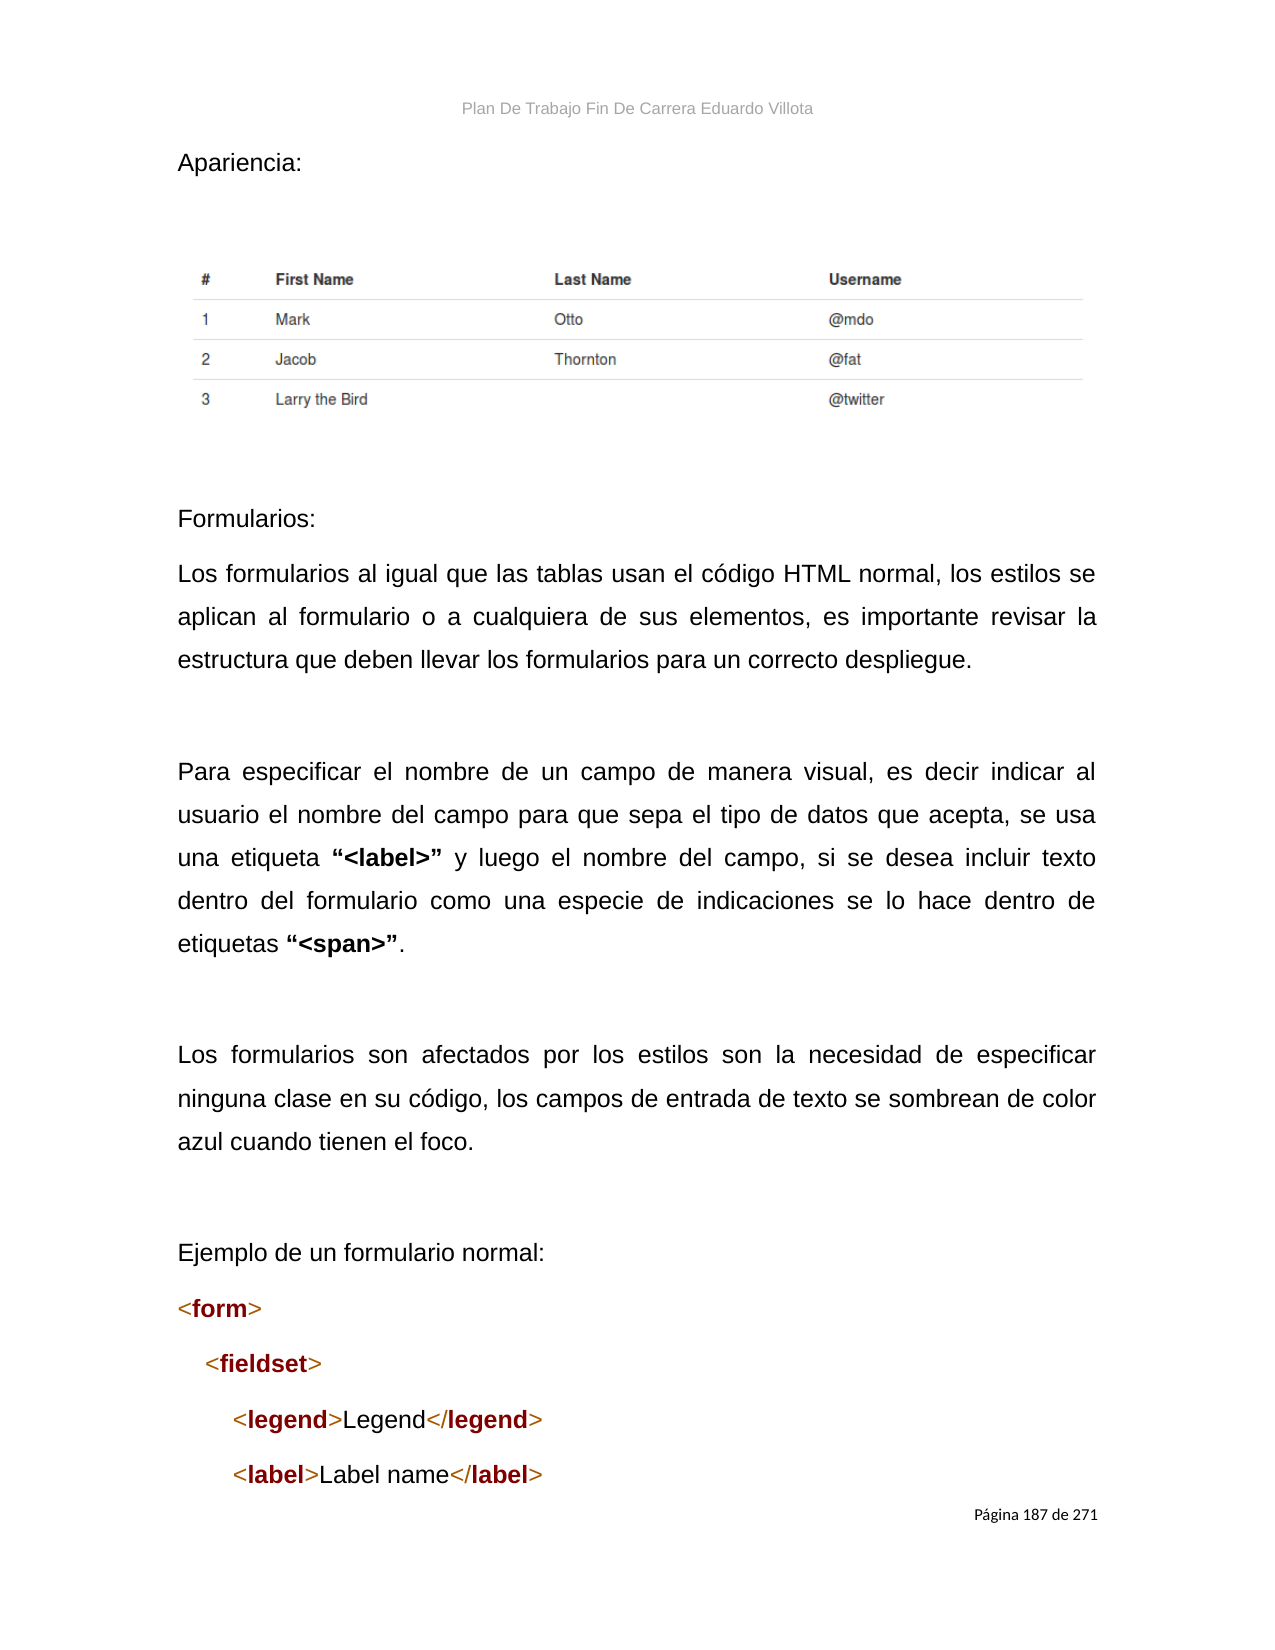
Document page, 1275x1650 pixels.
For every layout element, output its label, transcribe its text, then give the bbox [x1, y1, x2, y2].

text Los formularios son afectados por los estilos son la necesidad de especificar ninguna clase en su código, los campos de entrada de texto se sombrean de color azul cuando tienen el foco. [177, 1040, 1098, 1155]
text <fieldset> [177, 1349, 1098, 1378]
text Apariencia: [177, 148, 1098, 176]
text Para especificar el nombre de un campo de manera visual, es decir indicar al usuario el nombre del campo para que sepa el tipo de datos que acepta, se usa una etiqueta “<label>” y luego el nombre del campo, si se desea incluir texto dentro del formulario como una especie de indicaciones se lo hace dentro de etiquetas “<span>”. [177, 757, 1098, 958]
text Los formularios al igual que las tablas usan el código HTML normal, los estilos se aplican al formulario o a cualquiera de sus elementos, es importante revisar la estructura que deben llevar los formularios para un correcto despliegue. [177, 559, 1098, 674]
text <legend>Legend</legend> [177, 1405, 1098, 1433]
text Formularios: [177, 503, 1098, 532]
text <form> [177, 1293, 1098, 1322]
text Ejemplo de un formulario normal: [177, 1238, 1098, 1267]
text <label>Label name</label> [177, 1460, 1098, 1489]
picture [177, 258, 1098, 434]
